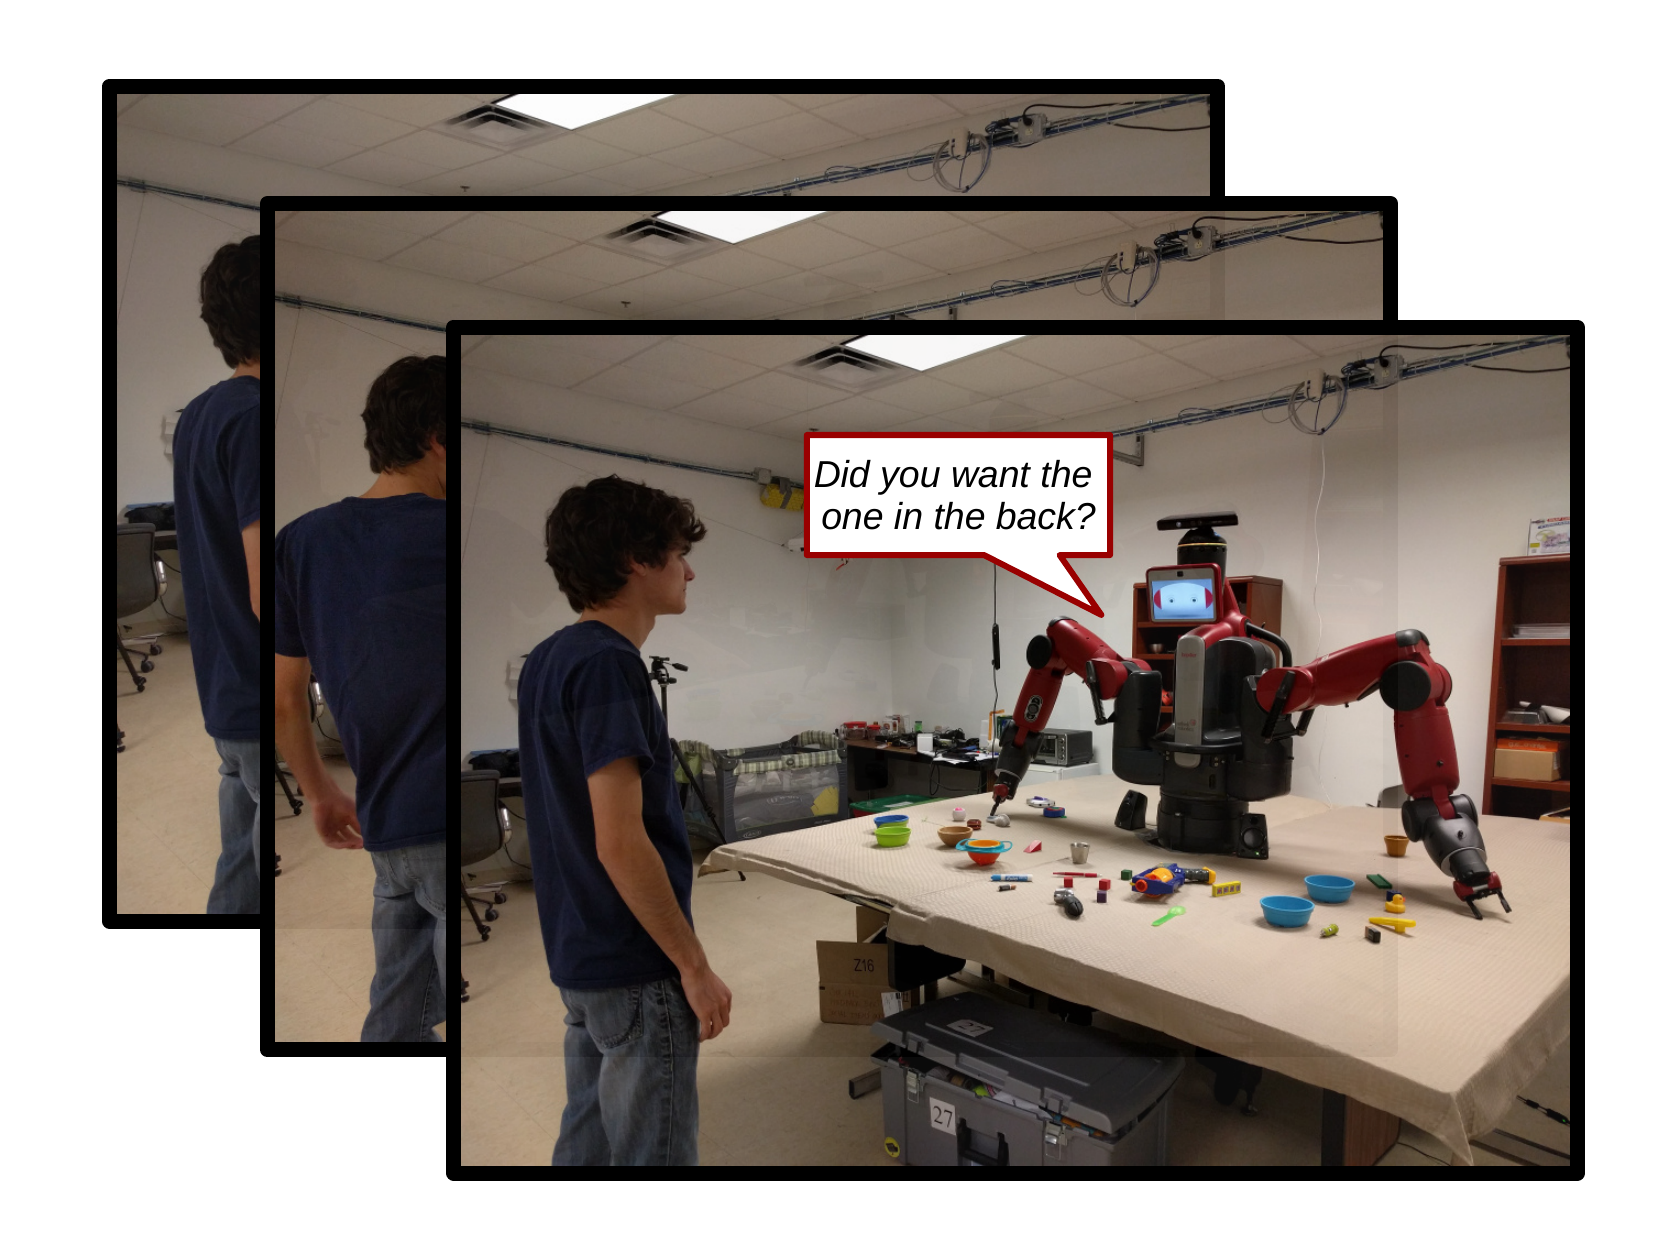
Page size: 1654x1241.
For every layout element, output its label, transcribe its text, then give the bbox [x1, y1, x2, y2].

picture [274, 211, 1384, 1043]
picture [461, 334, 1570, 1166]
text_box Did you want the one in the back? [806, 435, 1111, 615]
picture [117, 93, 1211, 914]
